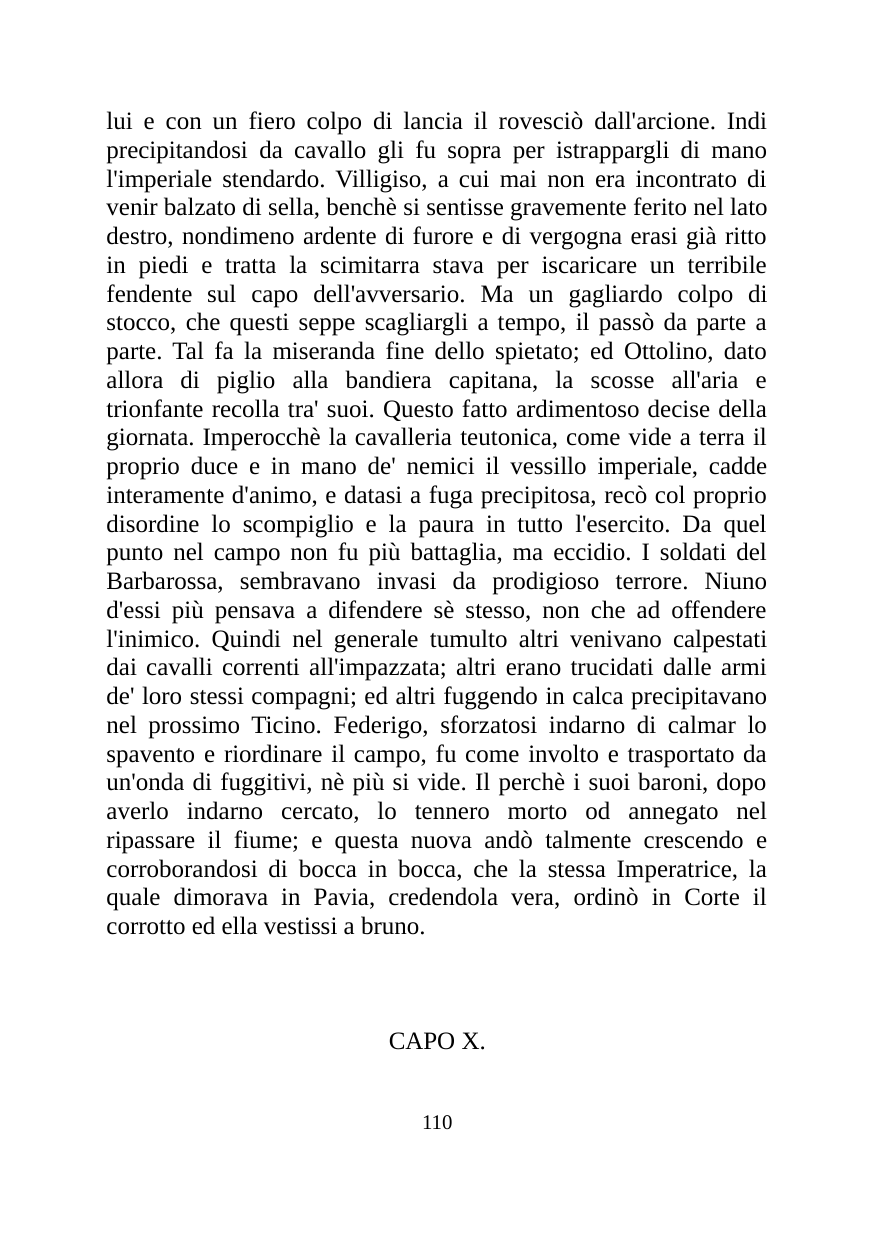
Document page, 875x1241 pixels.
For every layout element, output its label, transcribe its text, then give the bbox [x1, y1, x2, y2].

text CAPO X. [106, 1026, 768, 1055]
text lui e con un fiero colpo di lancia il rovesciò dall'arcione. Indi precipitandosi da cavallo gli fu sopra per istrappargli di mano l'imperiale stendardo. Villigiso, a cui mai non era incontrato di venir balzato di sella, benchè si sentisse gravemente ferito nel lato destro, nondimeno ardente di furore e di vergogna erasi già ritto in piedi e tratta la scimitarra stava per iscaricare un terribile fendente sul capo dell'avversario. Ma un gagliardo colpo di stocco, che questi seppe scagliargli a tempo, il passò da parte a parte. Tal fa la miseranda fine dello spietato; ed Ottolino, dato allora di piglio alla bandiera capitana, la scosse all'aria e trionfante recolla tra' suoi. Questo fatto ardimentoso decise della giornata. Imperocchè la cavalleria teutonica, come vide a terra il proprio duce e in mano de' nemici il vessillo imperiale, cadde interamente d'animo, e datasi a fuga precipitosa, recò col proprio disordine lo scompiglio e la paura in tutto l'esercito. Da quel punto nel campo non fu più battaglia, ma eccidio. I soldati del Barbarossa, sembravano invasi da prodigioso terrore. Niuno d'essi più pensava a difendere sè stesso, non che ad offendere l'inimico. Quindi nel generale tumulto altri venivano calpestati dai cavalli correnti all'impazzata; altri erano trucidati dalle armi de' loro stessi compagni; ed altri fuggendo in calca precipitavano nel prossimo Ticino. Federigo, sforzatosi indarno di calmar lo spavento e riordinare il campo, fu come involto e trasportato da un'onda di fuggitivi, nè più si vide. Il perchè i suoi baroni, dopo averlo indarno cercato, lo tennero morto od annegato nel ripassare il fiume; e questa nuova andò talmente crescendo e corroborandosi di bocca in bocca, che la stessa Imperatrice, la quale dimorava in Pavia, credendola vera, ordinò in Corte il corrotto ed ella vestissi a bruno. [106, 106, 768, 940]
